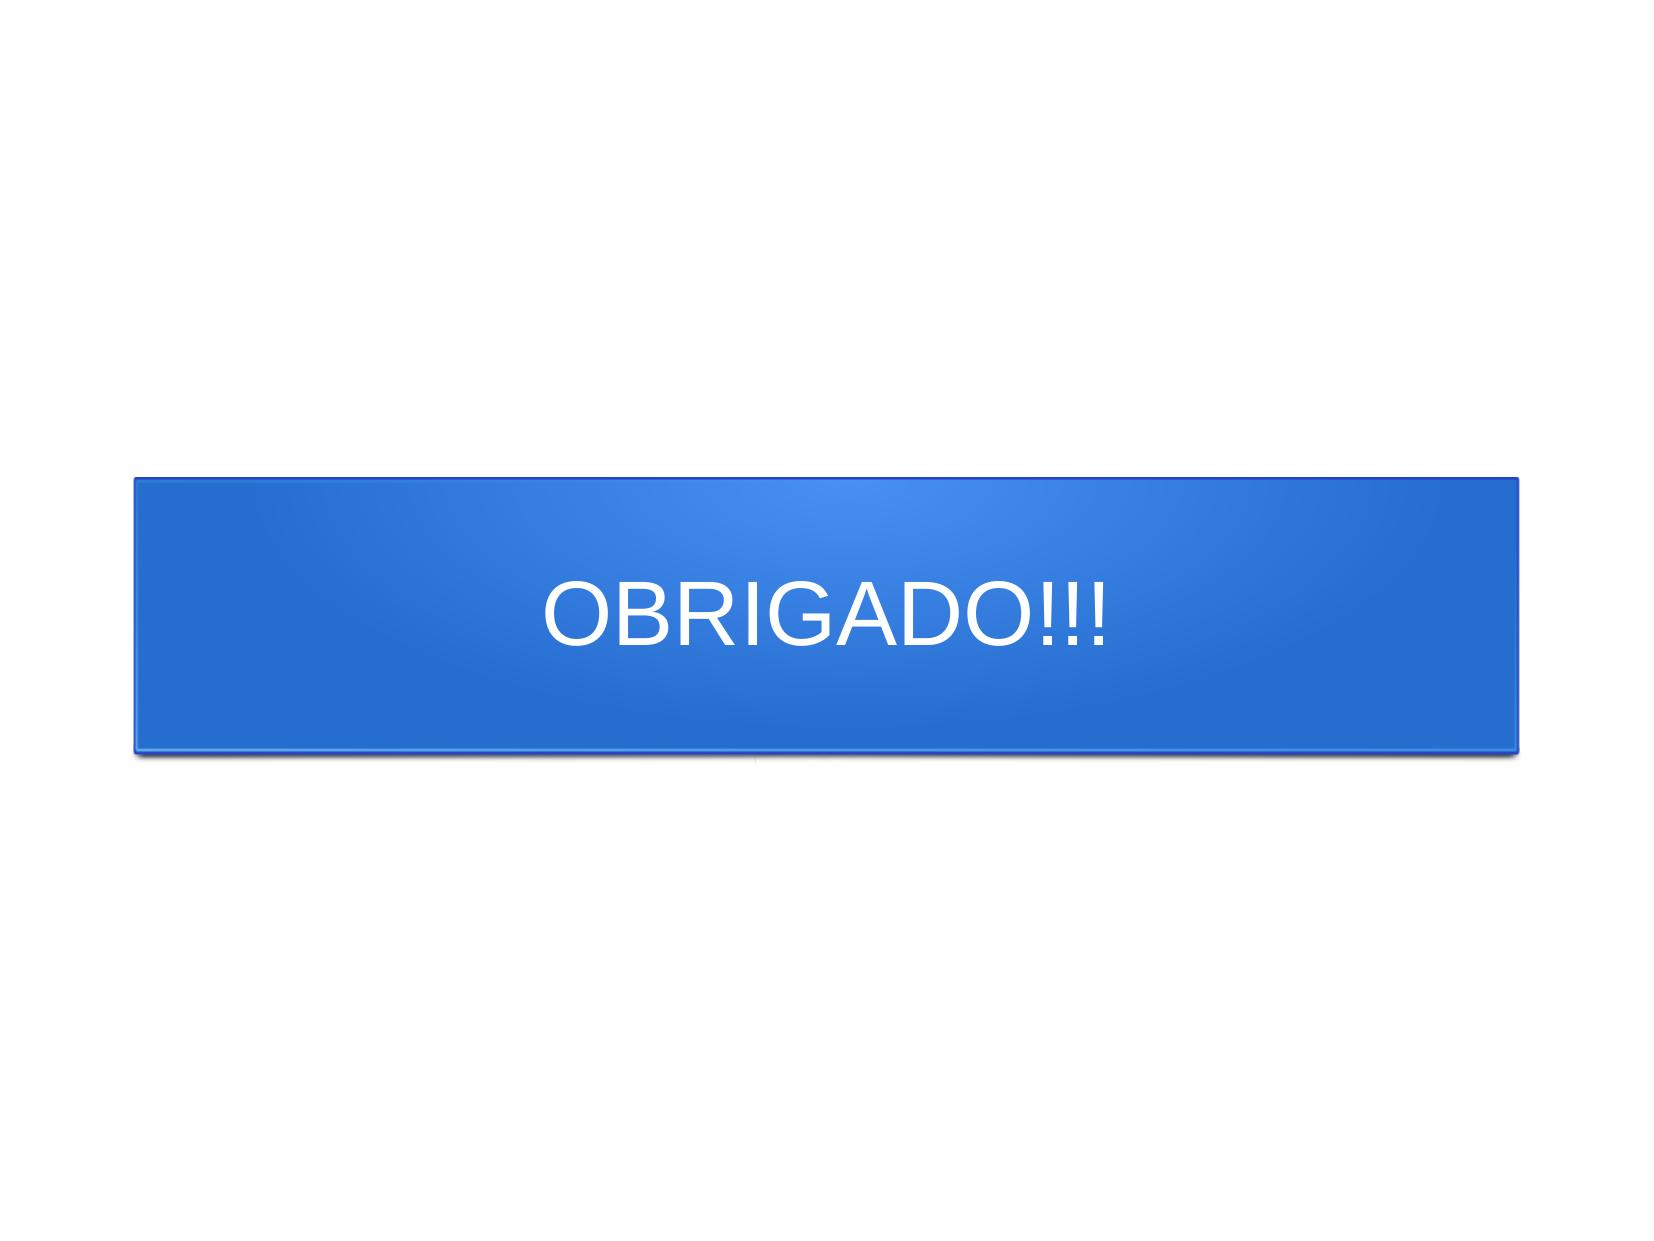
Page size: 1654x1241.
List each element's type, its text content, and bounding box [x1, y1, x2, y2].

title OBRIGADO!!! [158, 498, 1495, 729]
picture [129, 477, 1524, 763]
